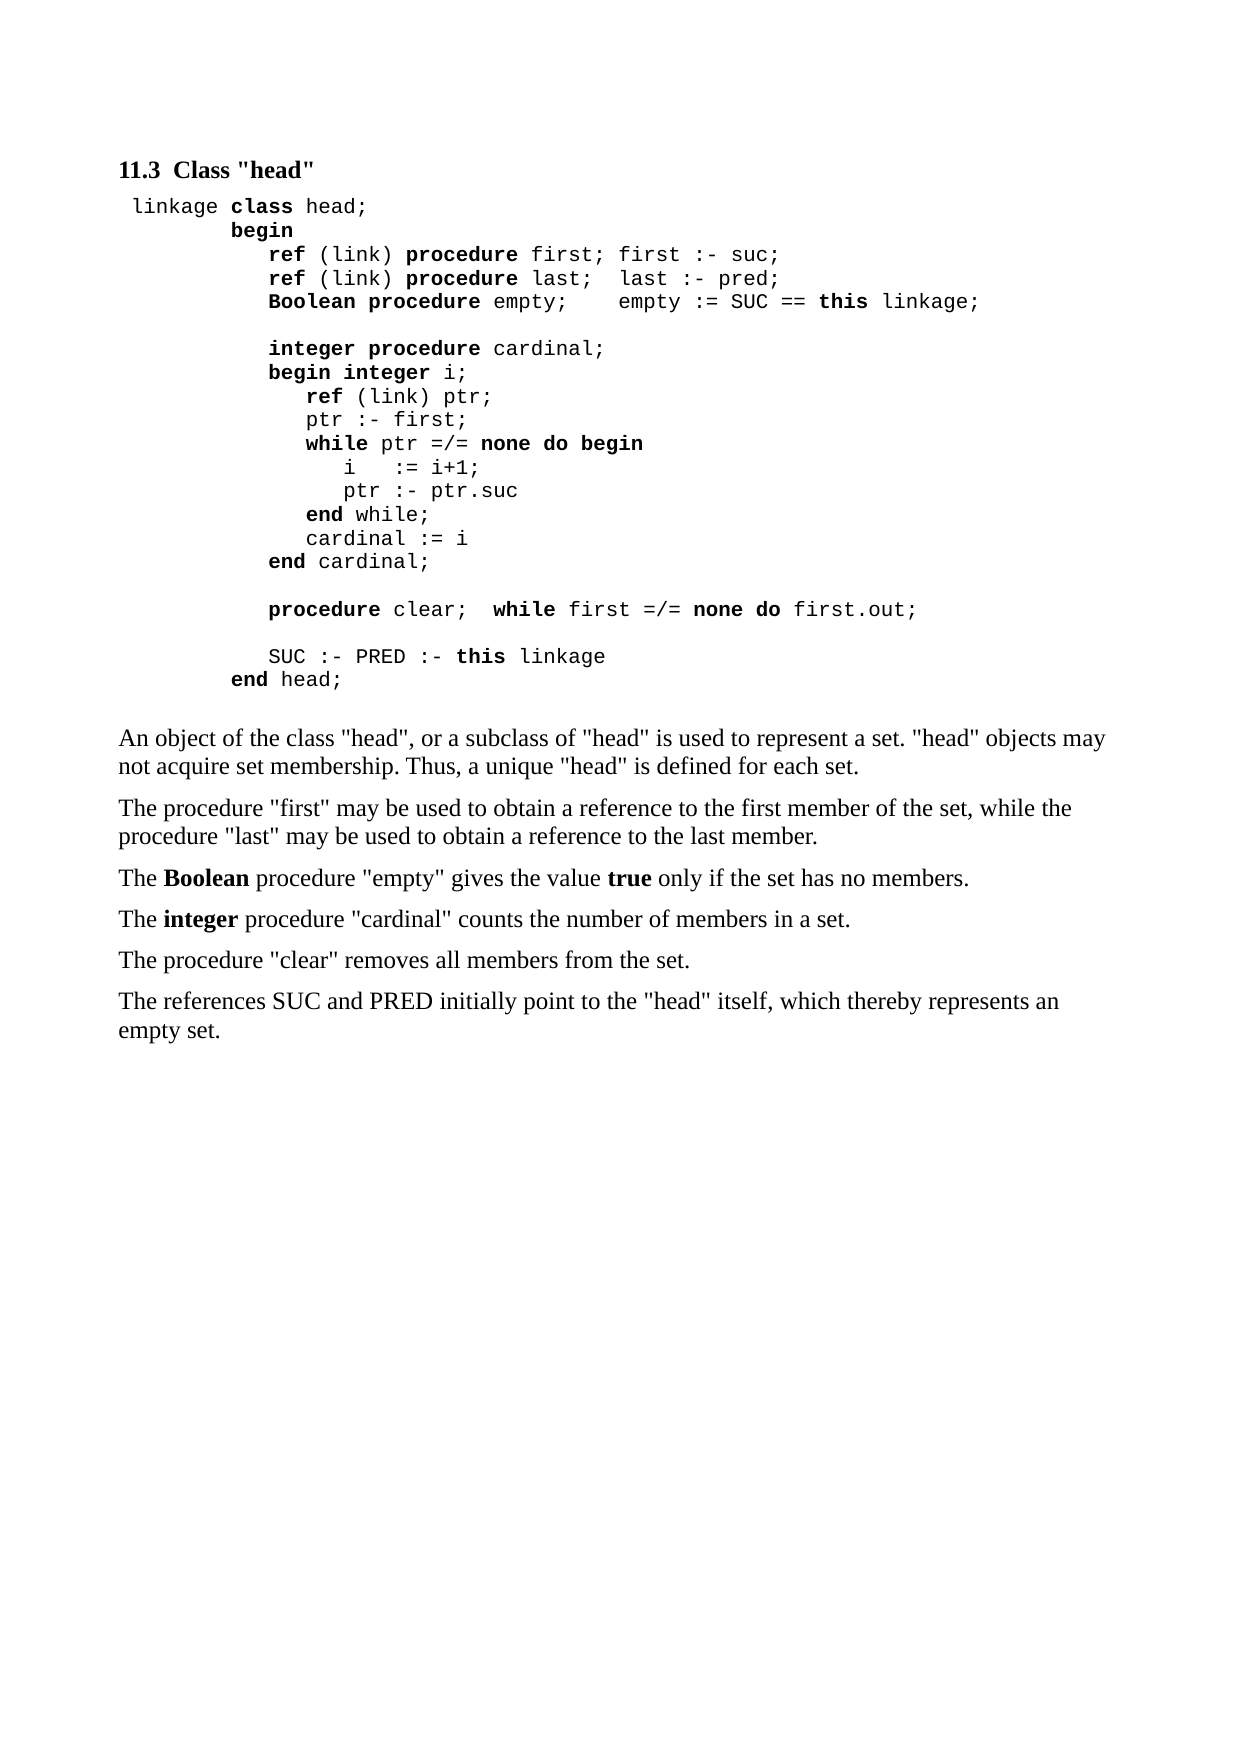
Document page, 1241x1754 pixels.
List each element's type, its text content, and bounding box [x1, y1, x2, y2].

text SUC :- PRED :- this linkage [118, 646, 1122, 669]
text begin [118, 220, 1122, 244]
text The procedure "first" may be used to obtain a reference to the first member of the set, while the procedure "last" may be used to obtain a reference to the last member. [118, 793, 1122, 850]
text cardinal := i [118, 528, 1122, 551]
text ref (link) procedure last; last :- pred; [118, 267, 1122, 291]
text end while; [118, 504, 1122, 528]
text ptr :- first; [118, 409, 1122, 433]
text integer procedure cardinal; [118, 338, 1122, 362]
text The Boolean procedure "empty" gives the value true only if the set has no members. [118, 863, 1122, 891]
text i := i+1; [118, 457, 1122, 480]
text procedure clear; while first =/= none do first.out; [118, 598, 1122, 622]
text The references SUC and PRED initially point to the "head" itself, which thereby represents an empty set. [118, 986, 1122, 1044]
subtitle 11.3 Class "head" [118, 155, 1122, 184]
text linkage class head; [118, 197, 1122, 220]
text The procedure "clear" removes all members from the set. [118, 945, 1122, 974]
text while ptr =/= none do begin [118, 433, 1122, 457]
text end head; [118, 669, 1122, 693]
text end cardinal; [118, 551, 1122, 575]
text The integer procedure "cardinal" counts the number of members in a set. [118, 904, 1122, 933]
text ref (link) procedure first; first :- suc; [118, 244, 1122, 267]
text Boolean procedure empty; empty := SUC == this linkage; [118, 291, 1122, 315]
text ptr :- ptr.suc [118, 480, 1122, 504]
text begin integer i; [118, 362, 1122, 386]
text ref (link) ptr; [118, 386, 1122, 409]
text An object of the class "head", or a subclass of "head" is used to represent a set. "head" objects may not acquire set membership. Thus, a unique "head" is defined for each set. [118, 723, 1122, 780]
